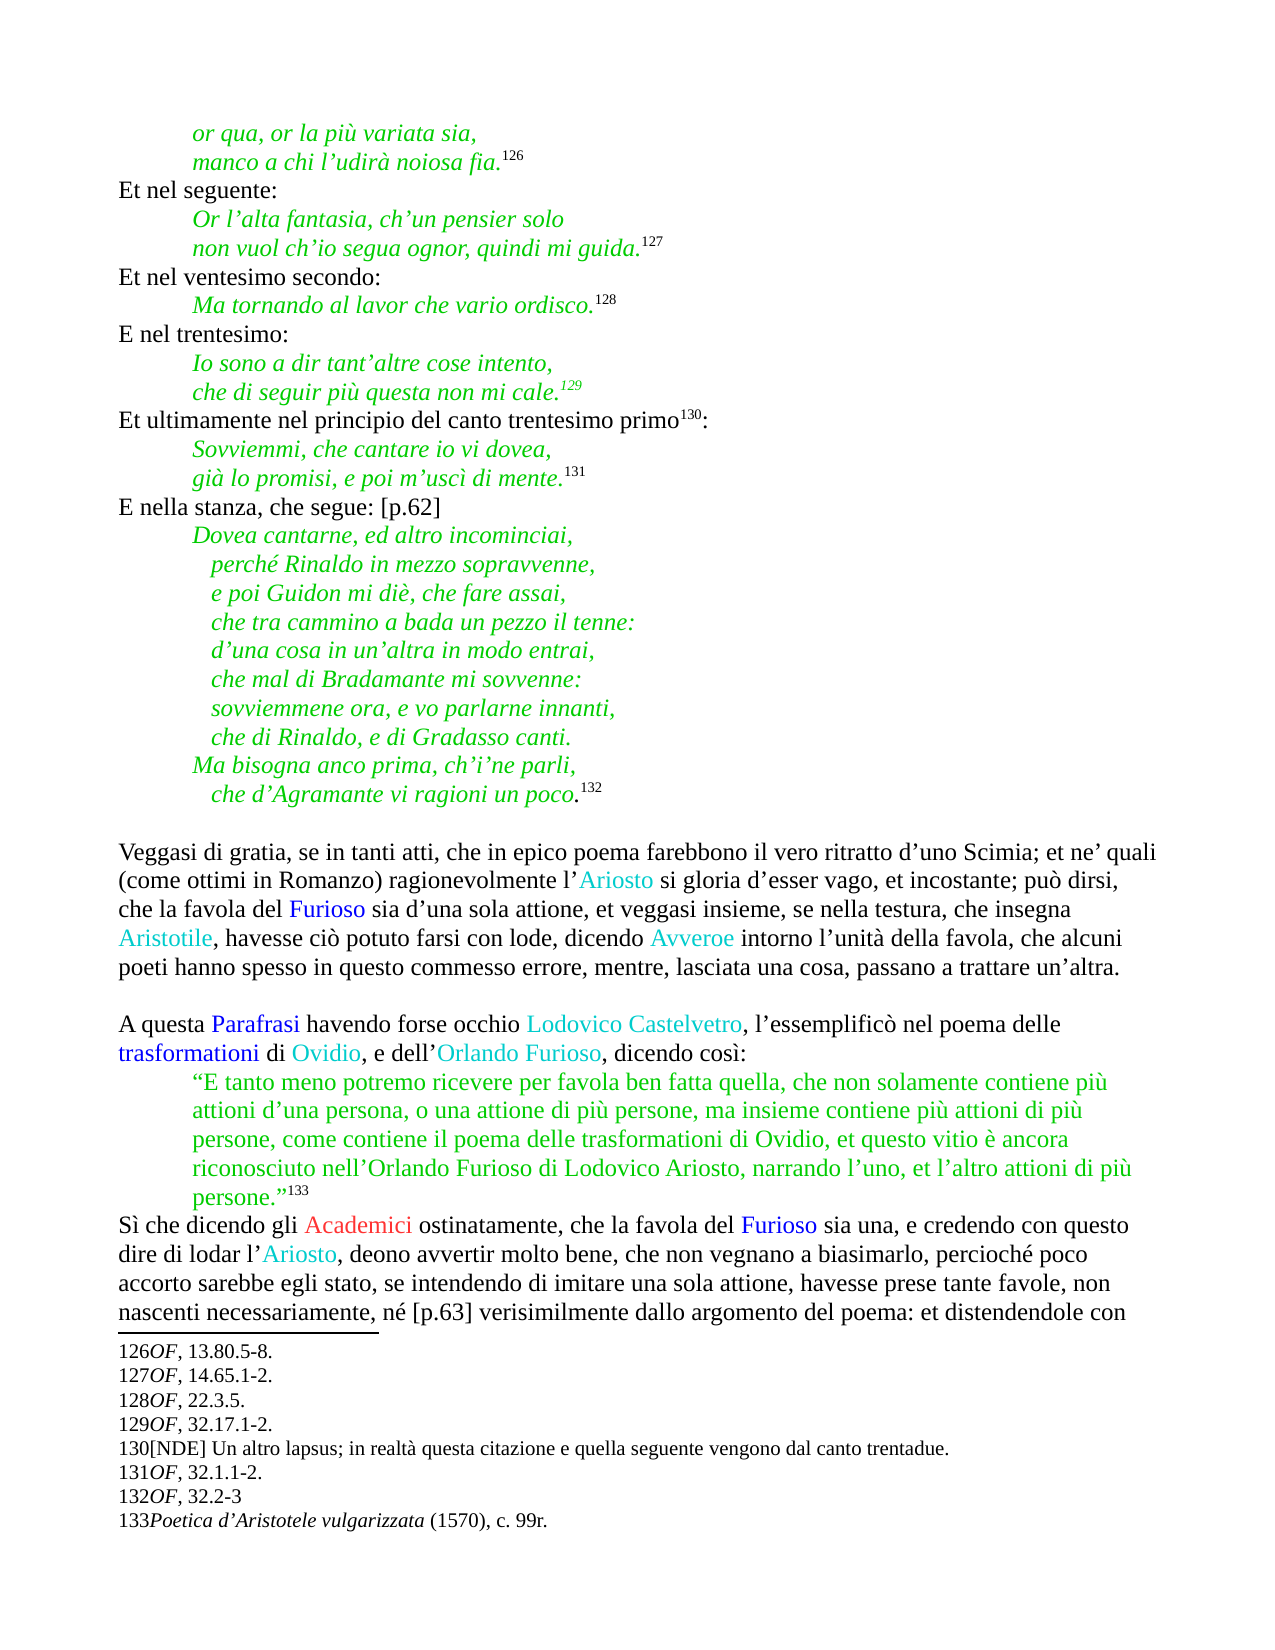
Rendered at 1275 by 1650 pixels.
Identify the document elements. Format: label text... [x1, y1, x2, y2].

text OF, 13.80.5-8. [118, 1339, 1157, 1363]
text Ma bisogna anco prima, ch’i’ne parli, [118, 751, 1157, 779]
text Veggasi di gratia, se in tanti atti, che in epico poema farebbono il vero ritratto d’uno Scimia; et ne’ quali (come ottimi in Romanzo) ragionevolmente l’Ariosto si gloria d’esser vago, et incostante; può dirsi, che la favola del Furioso sia d’una sola attione, et veggasi insieme, se nella testura, che insegna Aristotile, havesse ciò potuto farsi con lode, dicendo Avveroe intorno l’unità della favola, che alcuni poeti hanno spesso in questo commesso errore, mentre, lasciata una cosa, passano a trattare un’altra. [118, 837, 1157, 981]
text che di seguir più questa non mi cale. [118, 377, 1157, 406]
text OF, 22.3.5. [118, 1387, 1157, 1412]
text che d’Agramante vi ragioni un poco. [118, 779, 1157, 808]
text che mal di Bradamante mi sovvenne: [118, 664, 1157, 693]
text e poi Guidon mi diè, che fare assai, [118, 578, 1157, 607]
text manco a chi l’udirà noiosa fia. [118, 147, 1157, 176]
text [NDE] Un altro lapsus; in realtà questa citazione e quella seguente vengono dal canto trentadue. [118, 1436, 1157, 1460]
text OF, 32.2-3 [118, 1484, 1157, 1508]
text Io sono a dir tant’altre cose intento, [118, 348, 1157, 377]
text Sì che dicendo gli Academici ostinatamente, che la favola del Furioso sia una, e credendo con questo dire di lodar l’Ariosto, deono avvertir molto bene, che non vegnano a biasimarlo, percioché poco accorto sarebbe egli stato, se intendendo di imitare una sola attione, havesse prese tante favole, non nascenti necessariamente, né [p.63] verisimilmente dallo argomento del poema: et distendendole con [118, 1211, 1157, 1326]
text or qua, or la più variata sia, [118, 118, 1157, 147]
text Ma tornando al lavor che vario ordisco. [118, 291, 1157, 319]
text E nella stanza, che segue: [p.62] [118, 492, 1157, 521]
text Et nel seguente: [118, 176, 1157, 204]
text A questa Parafrasi havendo forse occhio Lodovico Castelvetro, l’essemplificò nel poema delle trasformationi di Ovidio, e dell’Orlando Furioso, dicendo così: [118, 1009, 1157, 1067]
text OF, 32.1.1-2. [118, 1460, 1157, 1484]
text sovviemmene ora, e vo parlarne innanti, [118, 693, 1157, 722]
text E nel trentesimo: [118, 319, 1157, 348]
text d’una cosa in un’altra in modo entrai, [118, 636, 1157, 664]
text OF, 32.17.1-2. [118, 1412, 1157, 1436]
text che di Rinaldo, e di Gradasso canti. [118, 722, 1157, 751]
text che tra cammino a bada un pezzo il tenne: [118, 607, 1157, 636]
text Et ultimamente nel principio del canto trentesimo primo: [118, 406, 1157, 434]
text Sovviemmi, che cantare io vi dovea, [118, 434, 1157, 463]
text perché Rinaldo in mezzo sopravvenne, [118, 549, 1157, 578]
text Poetica d’Aristotele vulgarizzata (1570), c. 99r. [118, 1508, 1157, 1532]
text OF, 14.65.1-2. [118, 1363, 1157, 1387]
text Or l’alta fantasia, ch’un pensier solo [118, 204, 1157, 233]
text non vuol ch’io segua ognor, quindi mi guida. [118, 233, 1157, 262]
text “E tanto meno potremo ricevere per favola ben fatta quella, che non solamente contiene più attioni d’una persona, o una attione di più persone, ma insieme contiene più attioni di più persone, come contiene il poema delle trasformationi di Ovidio, et questo vitio è ancora riconosciuto nell’Orlando Furioso di Lodovico Ariosto, narrando l’uno, et l’altro attioni di più persone.” [192, 1067, 1157, 1211]
text Dovea cantarne, ed altro incominciai, [118, 521, 1157, 549]
text già lo promisi, e poi m’uscì di mente. [118, 463, 1157, 492]
text Et nel ventesimo secondo: [118, 262, 1157, 291]
